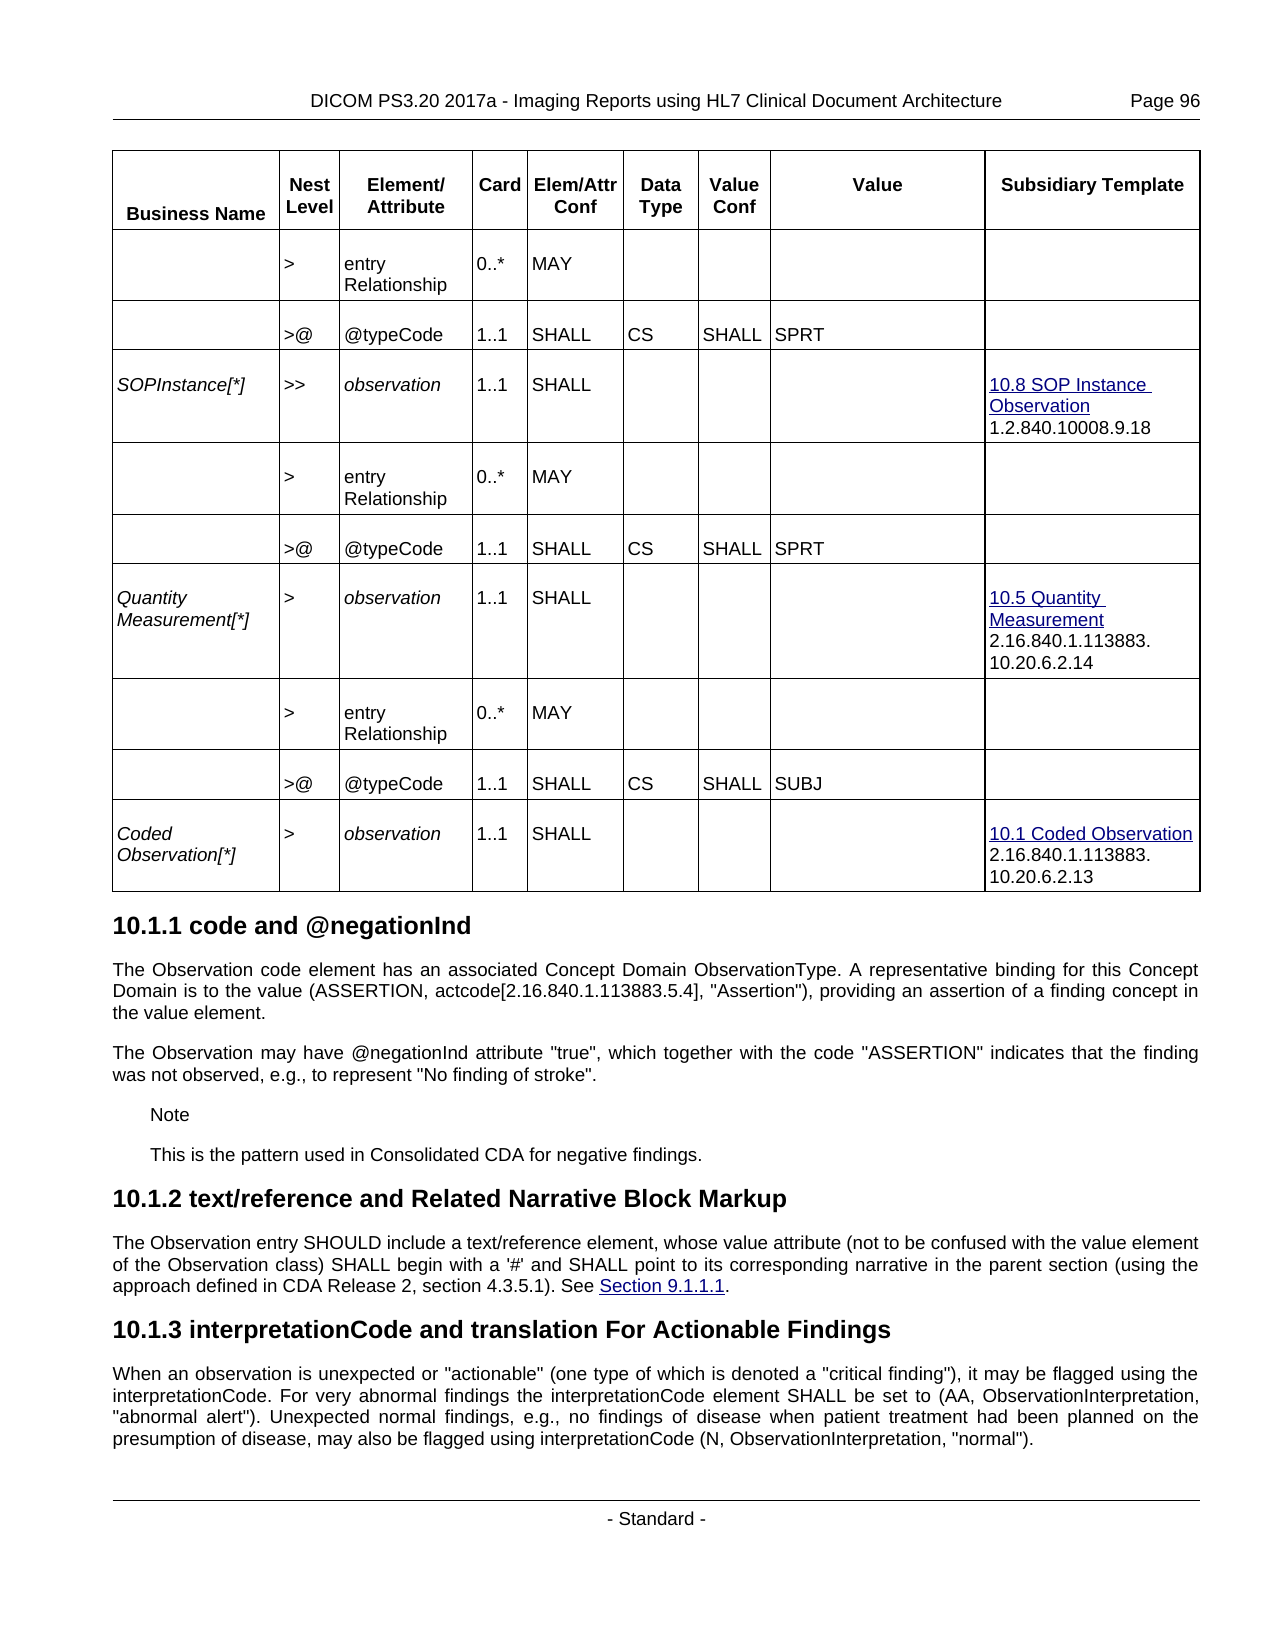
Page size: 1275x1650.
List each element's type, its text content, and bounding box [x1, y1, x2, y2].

table_cell [771, 230, 984, 300]
text The Observation entry SHOULD include a text/reference element, whose value attribute (not to be confused with the value element of the Observation class) SHALL begin with a '#' and SHALL point to its corresponding narrative in the parent section (using the approach defined in CDA Release 2, section 4.3.5.1). See Section 9.1.1.1. [112, 1232, 1200, 1297]
table_cell SHALL [528, 800, 623, 891]
table_header Value Conf [699, 151, 770, 228]
table_cell >> [280, 350, 339, 442]
table_cell [771, 679, 984, 749]
table_cell MAY [528, 443, 623, 513]
text This is the pattern used in Consolidated CDA for negative findings. [150, 1144, 1162, 1166]
table_cell 0..* [473, 443, 527, 513]
table_cell [113, 301, 279, 349]
table_cell MAY [528, 230, 623, 300]
table_cell [986, 301, 1199, 349]
table_cell @typeCode [340, 750, 472, 798]
table_cell [986, 679, 1199, 749]
table_cell [986, 750, 1199, 798]
table_cell > [280, 443, 339, 513]
text 10.1.1 code and @negationInd [112, 911, 1200, 940]
table_cell > [280, 564, 339, 677]
table_cell 1..1 [473, 750, 527, 798]
text 10.1.2 text/reference and Related Narrative Block Markup [112, 1184, 1200, 1213]
table_cell [771, 564, 984, 677]
table_header Elem/Attr Conf [528, 151, 623, 228]
table_cell CS [624, 301, 698, 349]
table_cell MAY [528, 679, 623, 749]
table_cell [113, 515, 279, 563]
table_cell entry​Relationship [340, 443, 472, 513]
table_cell [699, 443, 770, 513]
table_cell [771, 800, 984, 891]
table_cell SHALL [699, 301, 770, 349]
table_cell [986, 515, 1199, 563]
table_cell SOPInstance[*] [113, 350, 279, 442]
table_cell [113, 443, 279, 513]
table_cell CS [624, 750, 698, 798]
table_cell @typeCode [340, 515, 472, 563]
table_cell 1..1 [473, 515, 527, 563]
table_cell entry​Relationship [340, 230, 472, 300]
text The Observation code element has an associated Concept Domain ObservationType. A representative binding for this Concept Domain is to the value (ASSERTION, actcode[2.16.840.1.113883.5.4], "Assertion"), providing an assertion of a finding concept in the value element. [112, 958, 1200, 1023]
table_cell [624, 564, 698, 677]
table_cell SPRT [771, 515, 984, 563]
text Note [150, 1104, 1162, 1125]
table_cell 1..1 [473, 800, 527, 891]
table_cell 10.5 Quantity Measurement 2.16.840.1.113883.​10.20.6.2.14 [986, 564, 1199, 677]
table_cell > [280, 230, 339, 300]
table_header Card [473, 151, 527, 228]
table_cell > [280, 679, 339, 749]
table_cell SHALL [528, 515, 623, 563]
table_cell [699, 564, 770, 677]
table_cell [699, 800, 770, 891]
table_cell 1..1 [473, 301, 527, 349]
table_cell SHALL [699, 515, 770, 563]
table_cell >@ [280, 301, 339, 349]
table_cell SHALL [528, 350, 623, 442]
table_cell [113, 679, 279, 749]
table_cell [986, 230, 1199, 300]
table_cell [699, 350, 770, 442]
table_header Business Name [113, 151, 279, 228]
table_cell > [280, 800, 339, 891]
table_header Subsidiary Template [986, 151, 1199, 228]
table_cell [624, 679, 698, 749]
table_cell SHALL [699, 750, 770, 798]
table_cell entry​Relationship [340, 679, 472, 749]
table_cell [771, 350, 984, 442]
table_cell [624, 800, 698, 891]
table_cell 1..1 [473, 564, 527, 677]
table_header Value [771, 151, 984, 228]
table_cell >@ [280, 750, 339, 798]
table_cell observation [340, 564, 472, 677]
table_header Data Type [624, 151, 698, 228]
table_cell [113, 230, 279, 300]
table_cell [624, 443, 698, 513]
table_cell SHALL [528, 301, 623, 349]
text 10.1.3 interpretationCode and translation For Actionable Findings [112, 1315, 1200, 1344]
table_header Element/​Attribute [340, 151, 472, 228]
table_cell [624, 230, 698, 300]
table_cell SUBJ [771, 750, 984, 798]
table_cell Coded​Observation[*] [113, 800, 279, 891]
table_cell @typeCode [340, 301, 472, 349]
table_cell SHALL [528, 750, 623, 798]
table_cell [986, 443, 1199, 513]
table_cell Quantity​Measurement[*] [113, 564, 279, 677]
table_cell 0..* [473, 230, 527, 300]
table_cell CS [624, 515, 698, 563]
table_cell >@ [280, 515, 339, 563]
table_cell [624, 350, 698, 442]
text The Observation may have @negationInd attribute "true", which together with the code "ASSERTION" indicates that the finding was not observed, e.g., to represent "No finding of stroke". [112, 1042, 1200, 1085]
table_cell 0..* [473, 679, 527, 749]
table_cell [113, 750, 279, 798]
table_cell observation [340, 350, 472, 442]
table_cell [699, 679, 770, 749]
table_cell 10.1 Coded Observation 2.16.840.1.113883.​10.20.6.2.13 [986, 800, 1199, 891]
table_cell [771, 443, 984, 513]
table_cell 1..1 [473, 350, 527, 442]
table_cell SHALL [528, 564, 623, 677]
table_cell observation [340, 800, 472, 891]
table_header Nest Level [280, 151, 339, 228]
table_cell 10.8 SOP Instance Observation 1.2.840.10008.9.18 [986, 350, 1199, 442]
text When an observation is unexpected or "actionable" (one type of which is denoted a "critical finding"), it may be flagged using the interpretationCode. For very abnormal findings the interpretationCode element SHALL be set to (AA, ObservationInterpretation, "abnormal alert"). Unexpected normal findings, e.g., no findings of disease when patient treatment had been planned on the presumption of disease, may also be flagged using interpretationCode (N, ObservationInterpretation, "normal"). [112, 1363, 1200, 1449]
table_cell [699, 230, 770, 300]
table_cell SPRT [771, 301, 984, 349]
